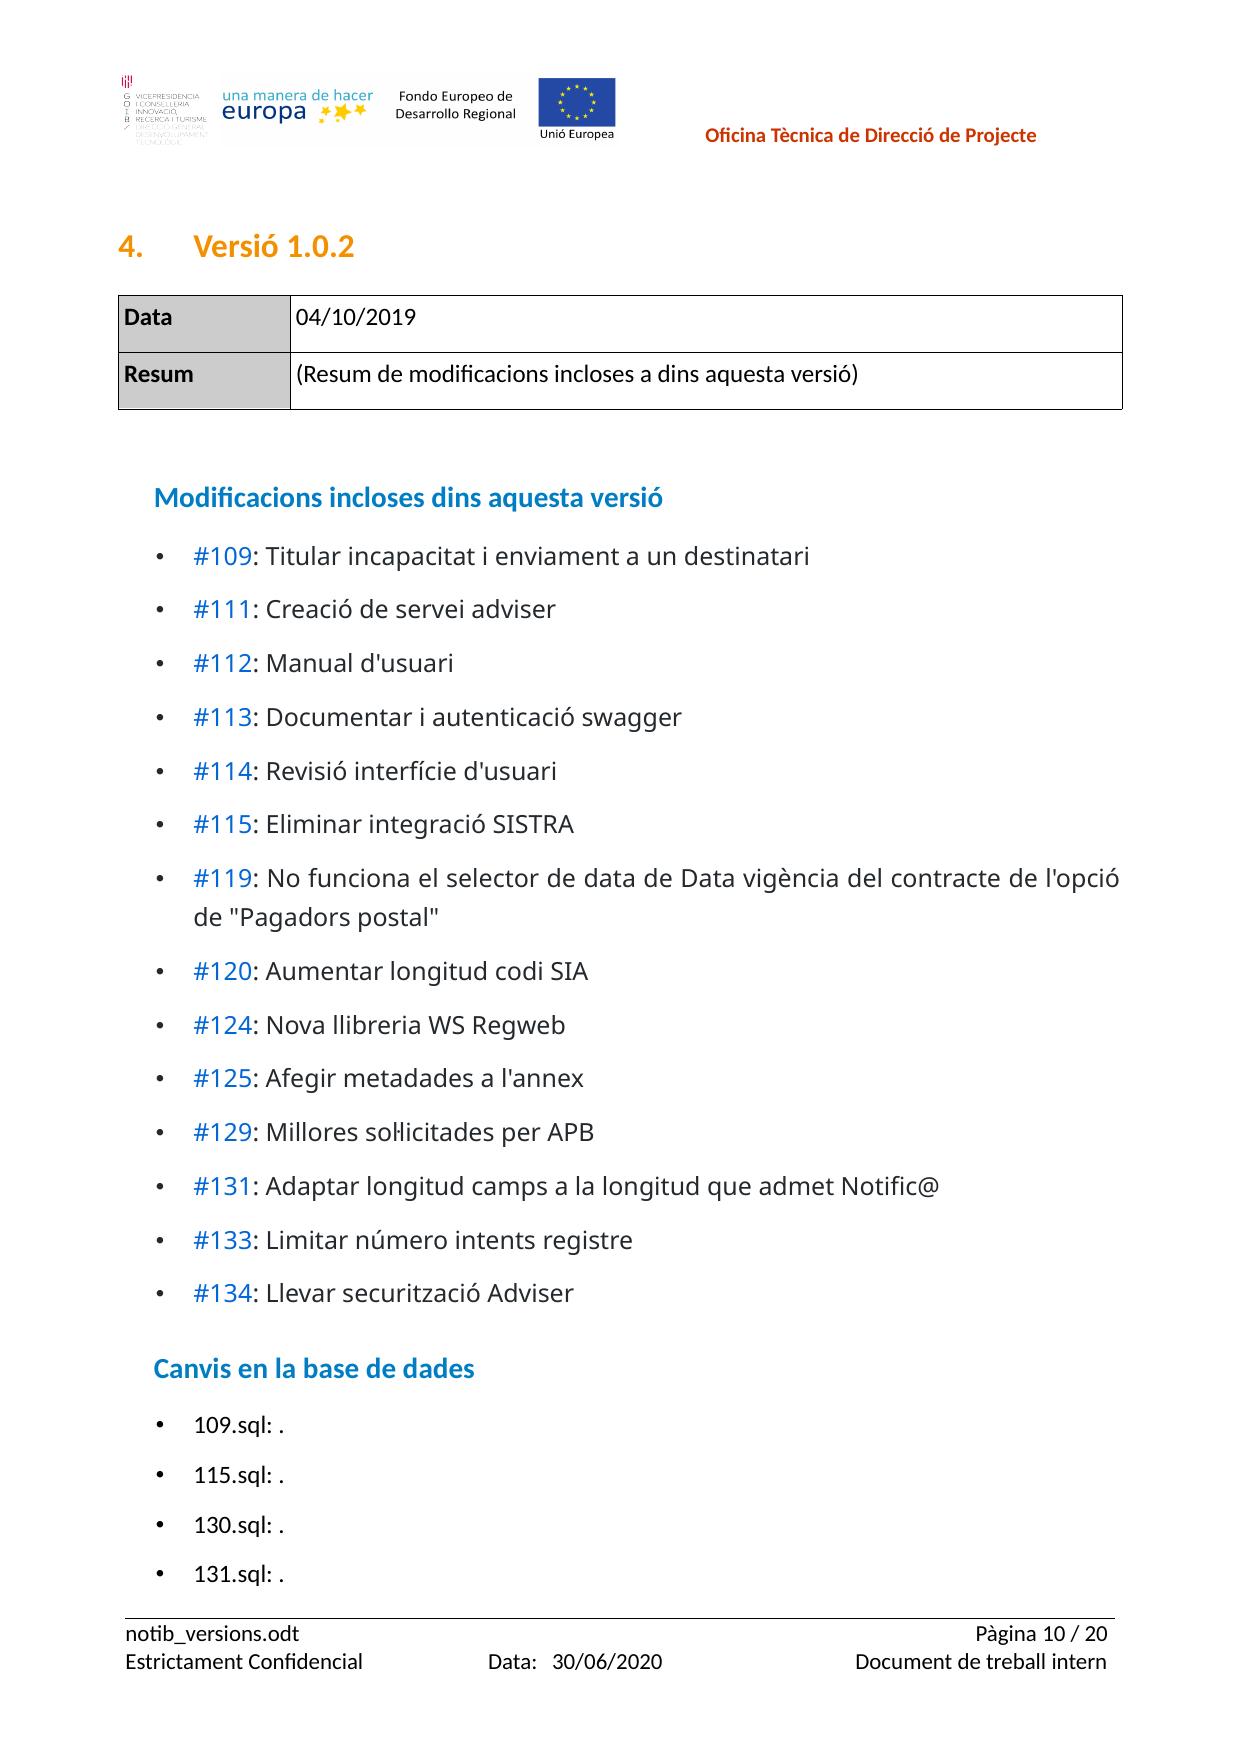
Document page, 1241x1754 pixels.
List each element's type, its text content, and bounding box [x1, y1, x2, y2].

list #114: Revisió interfície d'usuari [156, 753, 1122, 787]
subtitle Versió 1.0.2 [118, 225, 1122, 266]
list #109: Titular incapacitat i enviament a un destinatari [156, 538, 1122, 572]
list #129: Millores sol·licitades per APB [156, 1115, 1122, 1149]
list 109.sql: . [156, 1410, 1122, 1440]
table_cell (Resum de modificacions incloses a dins aquesta versió) [291, 353, 1122, 408]
list #112: Manual d'usuari [156, 646, 1122, 680]
list 115.sql: . [156, 1459, 1122, 1490]
table_cell Resum [119, 353, 290, 408]
picture [219, 73, 621, 147]
list 130.sql: . [156, 1509, 1122, 1539]
table_header Data [119, 296, 290, 352]
list #125: Afegir metadades a l'annex [156, 1061, 1122, 1095]
list #119: No funciona el selector de data de Data vigència del contracte de l'opció de "Pagadors postal" [156, 861, 1122, 934]
list 131.sql: . [156, 1558, 1122, 1589]
table_header 04/10/2019 [291, 296, 1122, 352]
list #131: Adaptar longitud camps a la longitud que admet Notific@ [156, 1168, 1122, 1203]
list #120: Aumentar longitud codi SIA [156, 953, 1122, 988]
list #134: Llevar securització Adviser [156, 1276, 1122, 1310]
list #115: Eliminar integració SISTRA [156, 807, 1122, 841]
picture [118, 73, 213, 147]
list #133: Limitar número intents registre [156, 1222, 1122, 1256]
list #113: Documentar i autenticació swagger [156, 699, 1122, 733]
list #111: Creació de servei adviser [156, 592, 1122, 626]
subtitle Canvis en la base de dades [153, 1350, 1122, 1386]
list #124: Nova llibreria WS Regweb [156, 1007, 1122, 1041]
subtitle Modificacions incloses dins aquesta versió [153, 479, 1122, 514]
